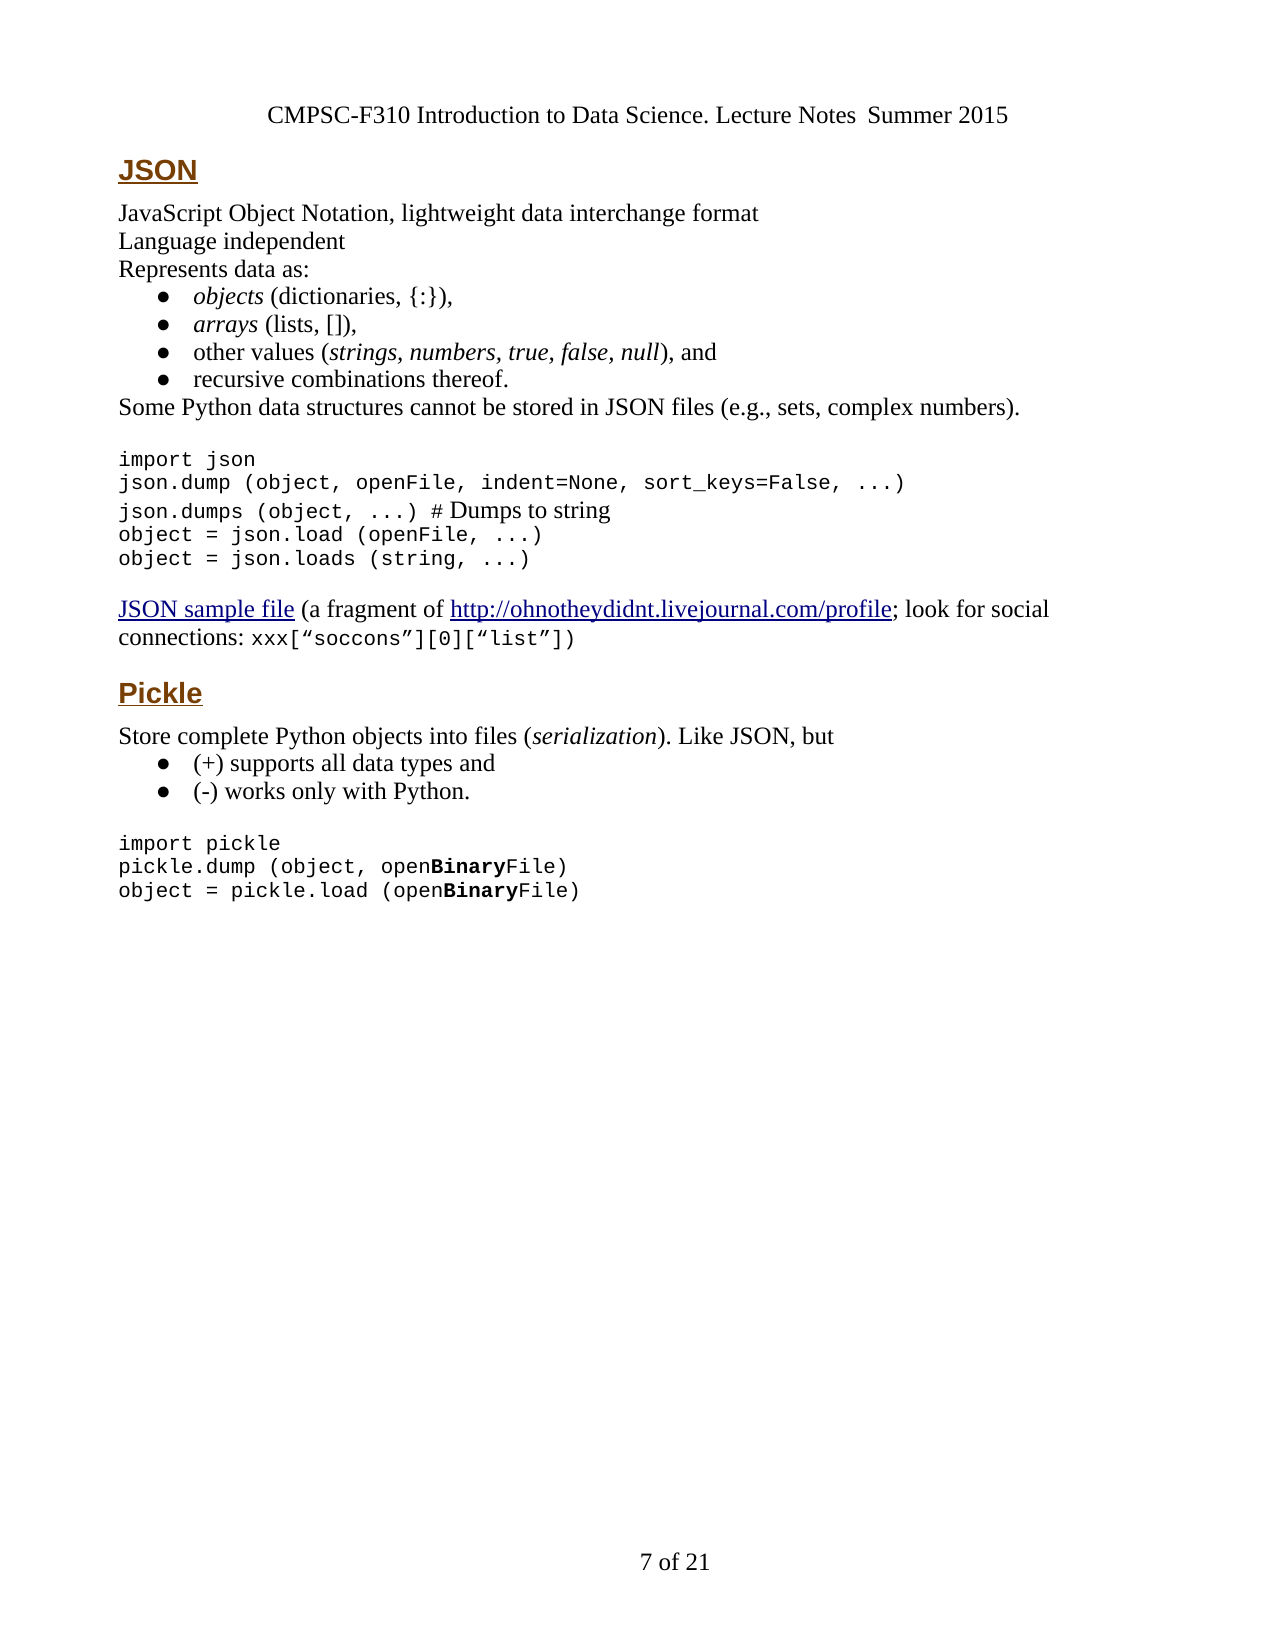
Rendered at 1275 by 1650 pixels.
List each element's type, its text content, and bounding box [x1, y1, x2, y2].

text object = pickle.load (openBinaryFile) [118, 880, 1157, 903]
text Some Python data structures cannot be stored in JSON files (e.g., sets, complex numbers). [118, 393, 1157, 421]
list recursive combinations thereof. [156, 366, 1157, 393]
list (+) supports all data types and [156, 749, 1157, 777]
list arrays (lists, []), [156, 310, 1157, 338]
list (-) works only with Python. [156, 777, 1157, 805]
list objects (dictionaries, {:}), [156, 282, 1157, 310]
text Represents data as: [118, 255, 1157, 282]
subtitle JSON [118, 154, 1157, 187]
list other values (strings, numbers, true, false, null), and [156, 338, 1157, 366]
subtitle Pickle [118, 677, 1157, 709]
text Store complete Python objects into files (serialization). Like JSON, but [118, 722, 1157, 749]
text object = json.load (openFile, ...) [118, 524, 1157, 548]
text object = json.loads (string, ...) [118, 548, 1157, 572]
text JavaScript Object Notation, lightweight data interchange format [118, 199, 1157, 227]
text pickle.dump (object, openBinaryFile) [118, 856, 1157, 880]
text json.dumps (object, ...) # Dumps to string [118, 496, 1157, 524]
text JSON sample file (a fragment of http://ohnotheydidnt.livejournal.com/profile; look for social connections: xxx[“soccons”][0][“list”]) [118, 595, 1157, 652]
text import json [118, 449, 1157, 472]
text json.dump (object, openFile, indent=None, sort_keys=False, ...) [118, 472, 1157, 496]
text import pickle [118, 833, 1157, 856]
text Language independent [118, 227, 1157, 255]
